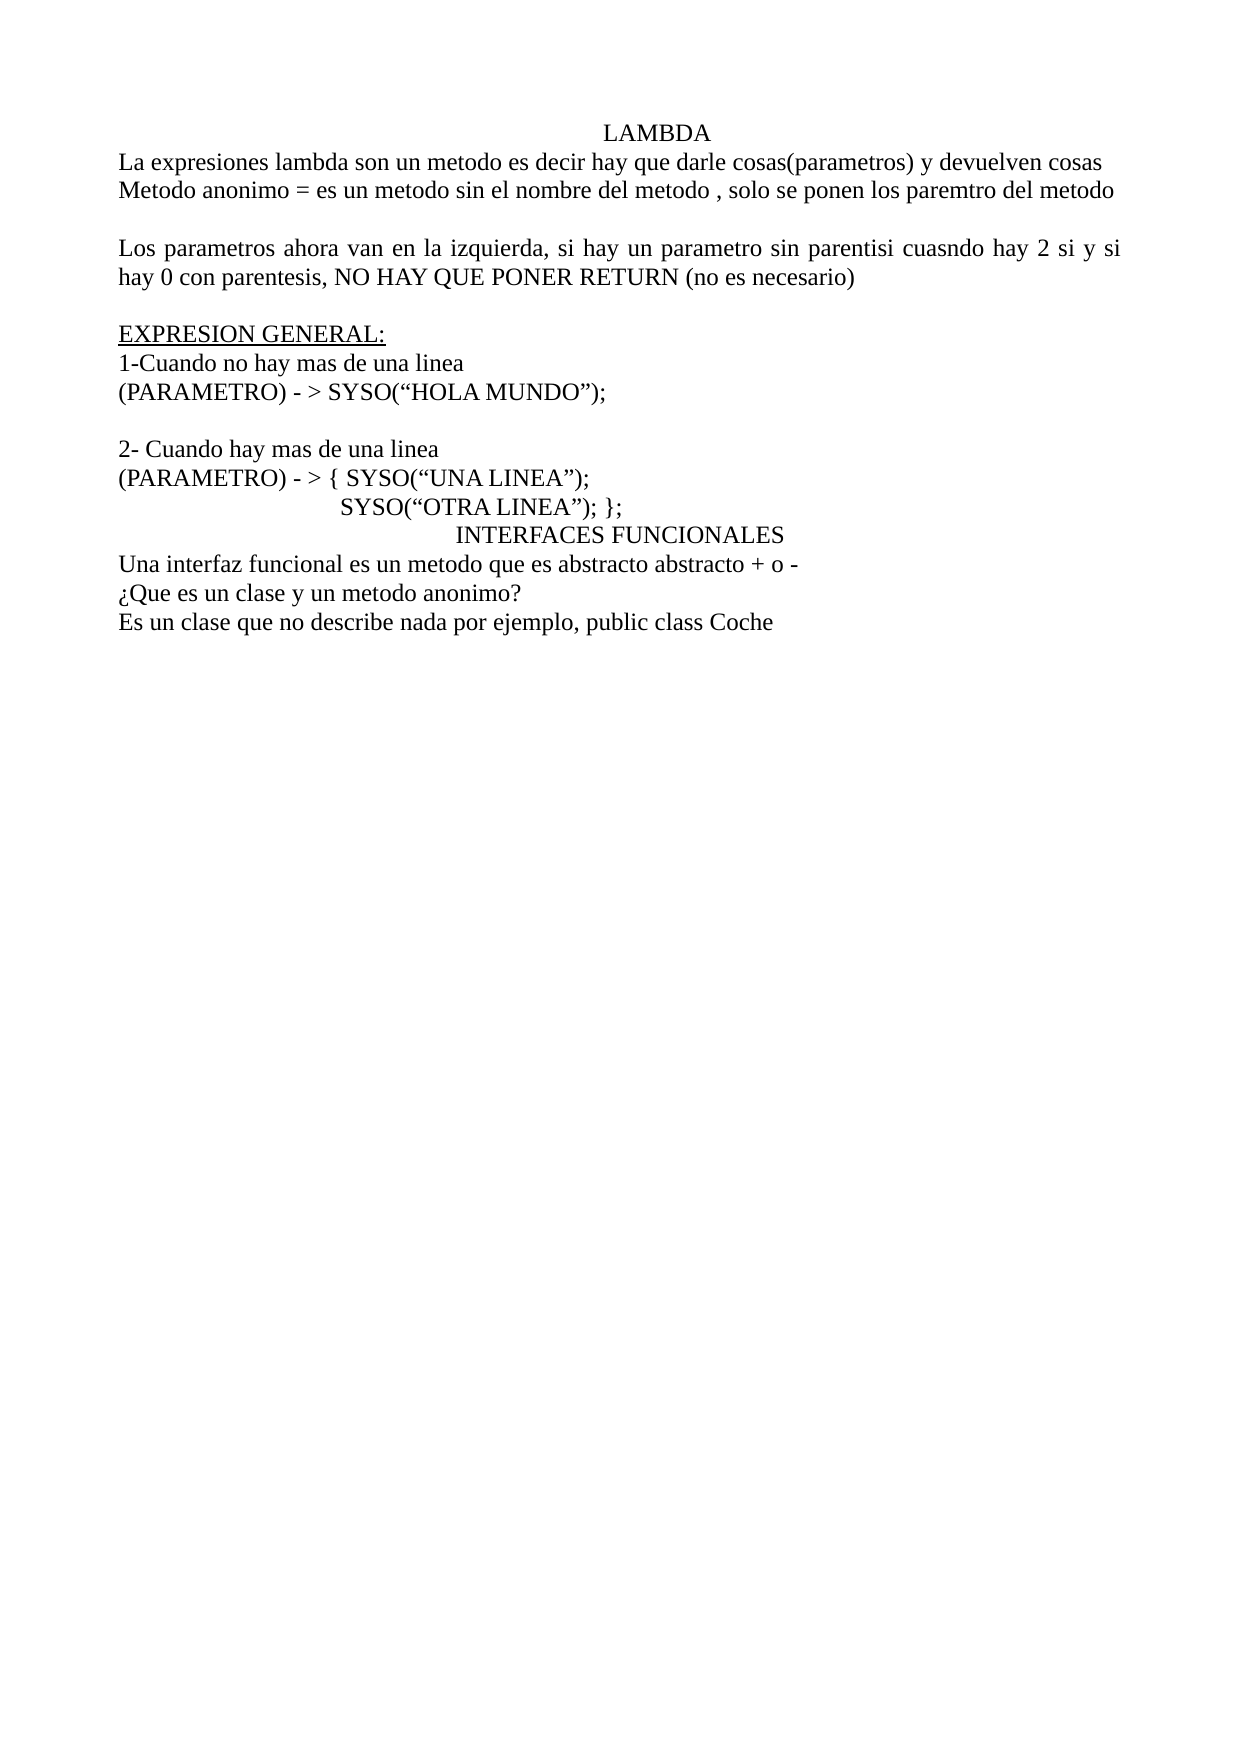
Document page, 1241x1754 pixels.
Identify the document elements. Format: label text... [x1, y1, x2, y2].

text Los parametros ahora van en la izquierda, si hay un parametro sin parentisi cuasndo hay 2 si y si hay 0 con parentesis, NO HAY QUE PONER RETURN (no es necesario) [118, 233, 1122, 291]
text Metodo anonimo = es un metodo sin el nombre del metodo , solo se ponen los paremtro del metodo [118, 176, 1122, 204]
text SYSO(“OTRA LINEA”); }; [118, 492, 1122, 521]
text Una interfaz funcional es un metodo que es abstracto abstracto + o - [118, 549, 1122, 578]
text (PARAMETRO) - > { SYSO(“UNA LINEA”); [118, 463, 1122, 492]
text EXPRESION GENERAL: [118, 319, 1122, 348]
text ¿Que es un clase y un metodo anonimo? [118, 578, 1122, 607]
text La expresiones lambda son un metodo es decir hay que darle cosas(parametros) y devuelven cosas [118, 147, 1122, 176]
text 2- Cuando hay mas de una linea [118, 434, 1122, 463]
text 1-Cuando no hay mas de una linea [118, 348, 1122, 377]
text LAMBDA [118, 118, 1122, 147]
text Es un clase que no describe nada por ejemplo, public class Coche [118, 607, 1122, 636]
text INTERFACES FUNCIONALES [118, 521, 1122, 549]
text (PARAMETRO) - > SYSO(“HOLA MUNDO”); [118, 377, 1122, 406]
